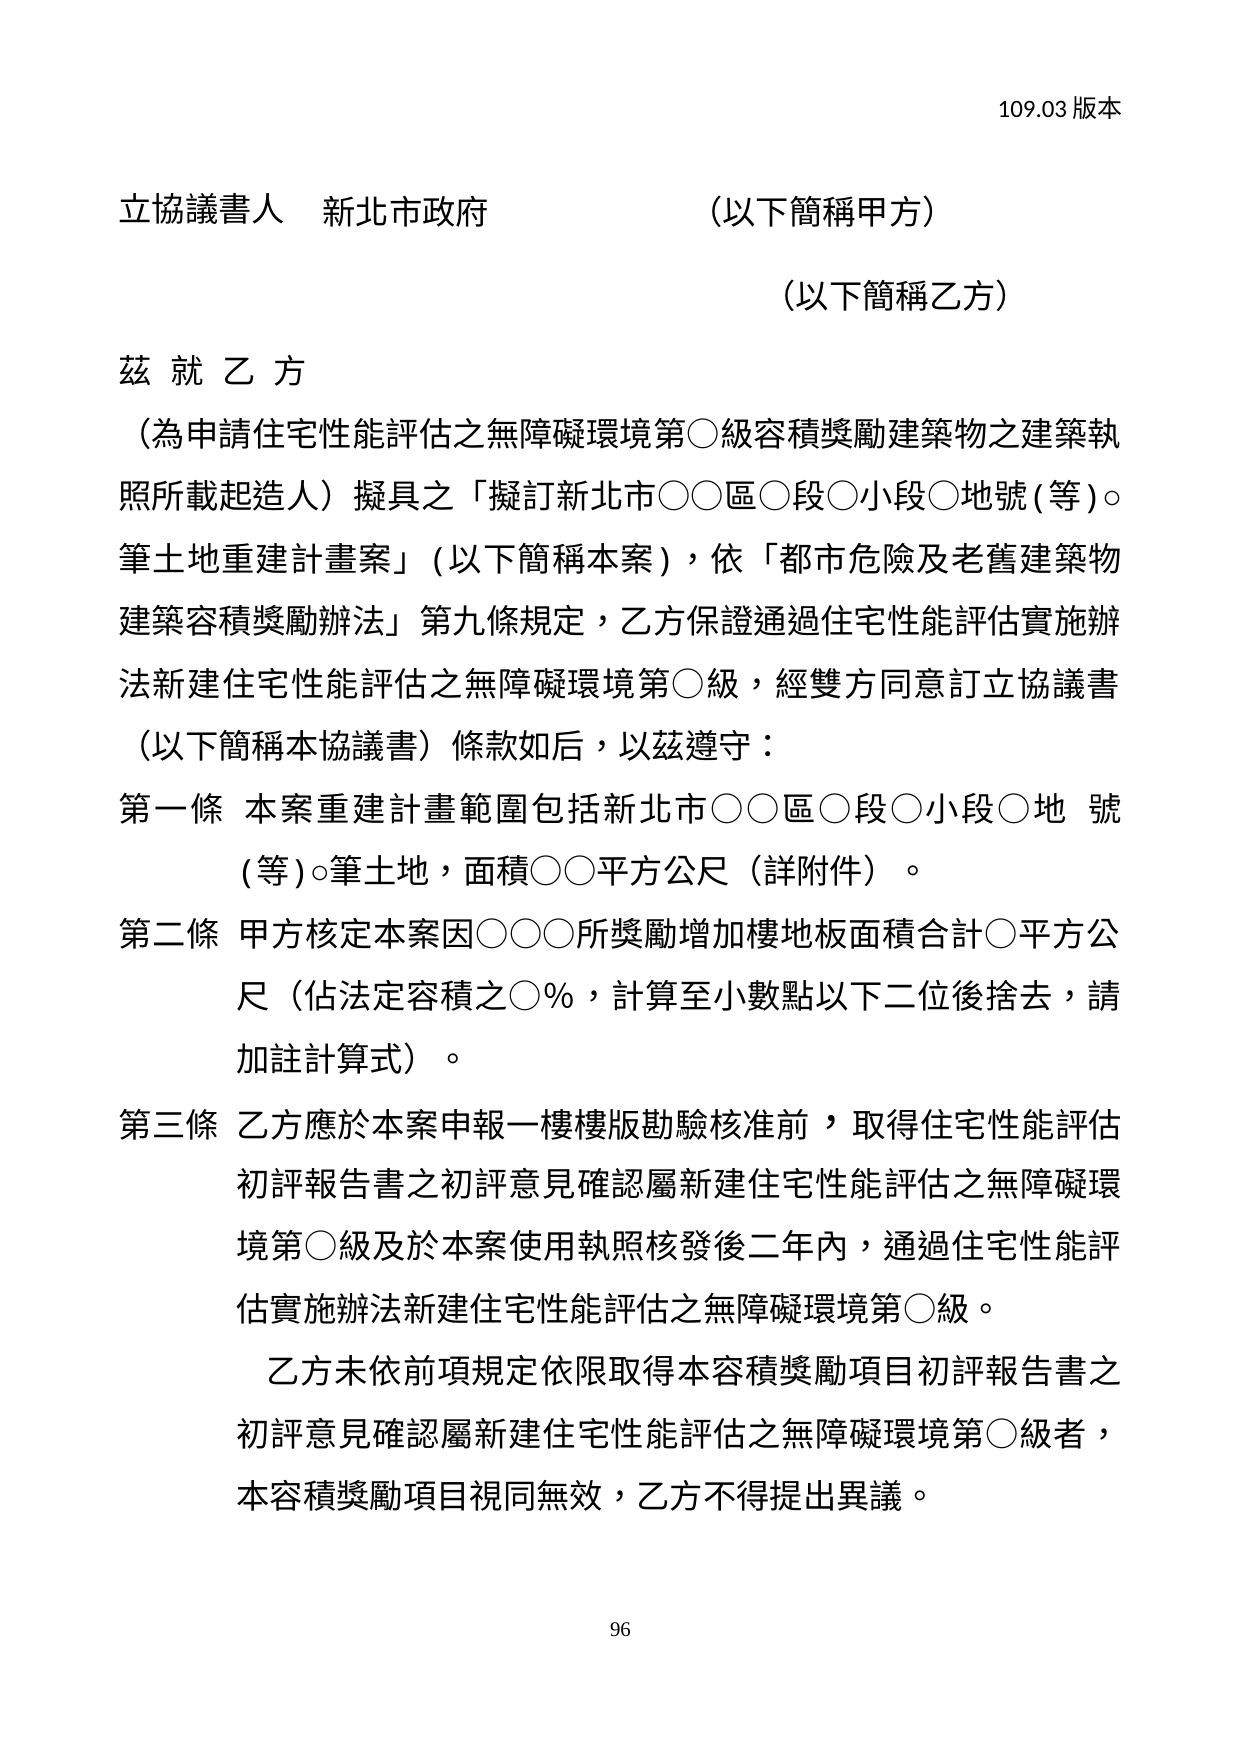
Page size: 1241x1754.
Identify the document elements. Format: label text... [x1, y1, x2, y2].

text 第一條 本案重建計畫範圍包括新北市○○區○段○小段○地 號(等)○筆土地，面積○○平方公尺（詳附件）。 [118, 765, 1122, 890]
text 第二條 甲方核定本案因○○○所獎勵增加樓地板面積合計○平方公尺（佔法定容積之○％，計算至小數點以下二位後捨去，請加註計算式）。 [118, 890, 1122, 1077]
text 乙方未依前項規定依限取得本容積獎勵項目初評報告書之初評意見確認屬新建住宅性能評估之無障礙環境第○級者，本容積獎勵項目視同無效，乙方不得提出異議。 [118, 1327, 1122, 1515]
text 新北市政府 （以下簡稱甲方） [322, 191, 1073, 233]
text （以下簡稱乙方） [322, 275, 1073, 316]
text 第三條 乙方應於本案申報一樓樓版勘驗核准前，取得住宅性能評估初評報告書之初評意見確認屬新建住宅性能評估之無障礙環境第○級及於本案使用執照核發後二年內，通過住宅性能評估實施辦法新建住宅性能評估之無障礙環境第○級。 [118, 1077, 1122, 1327]
text 茲就乙方（為申請住宅性能評估之無障礙環境第○級容積獎勵建築物之建築執照所載起造人）擬具之「擬訂新北市○○區○段○小段○地號(等)○筆土地重建計畫案」(以下簡稱本案)，依「都市危險及老舊建築物建築容積獎勵辦法」第九條規定，乙方保證通過住宅性能評估實施辦法新建住宅性能評估之無障礙環境第○級，經雙方同意訂立協議書（以下簡稱本協議書）條款如后，以茲遵守： [118, 327, 1122, 765]
text 立協議書人 [118, 165, 1122, 349]
